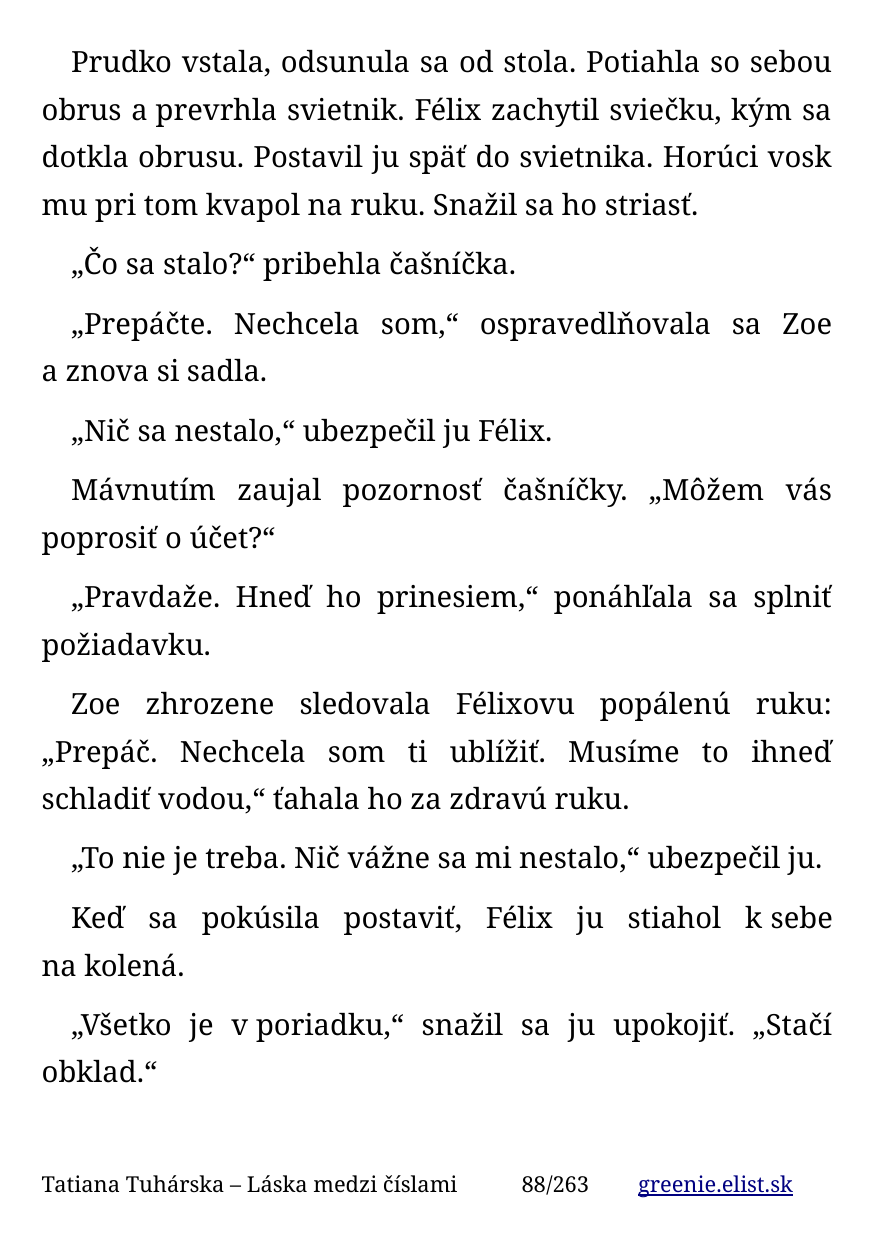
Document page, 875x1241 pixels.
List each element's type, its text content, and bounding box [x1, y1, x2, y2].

text Prudko vstala, odsunula sa od stola. Potiahla so sebou obrus a prevrhla svietnik. Félix zachytil sviečku, kým sa dotkla obrusu. Postavil ju späť do svietnika. Horúci vosk mu pri tom kvapol na ruku. Snažil sa ho striasť. [41, 41, 833, 224]
text „Nič sa nestalo,“ ubezpečil ju Félix. [41, 410, 833, 449]
text Mávnutím zaujal pozornosť čašníčky. „Môžem vás poprosiť o účet?“ [41, 469, 833, 557]
text „Prepáčte. Nechcela som,“ ospravedlňovala sa Zoe a znova si sadla. [41, 303, 833, 390]
text „To nie je treba. Nič vážne sa mi nestalo,“ ubezpečil ju. [41, 838, 833, 877]
text Keď sa pokúsila postaviť, Félix ju stiahol k sebe na kolená. [41, 897, 833, 984]
text „Čo sa stalo?“ pribehla čašníčka. [41, 243, 833, 283]
text „Všetko je v poriadku,“ snažil sa ju upokojiť. „Stačí obklad.“ [41, 1004, 833, 1091]
text „Pravdaže. Hneď ho prinesiem,“ ponáhľala sa splniť požiadavku. [41, 576, 833, 663]
text Zoe zhrozene sledovala Félixovu popálenú ruku: „Prepáč. Nechcela som ti ublížiť. Musíme to ihneď schladiť vodou,“ ťahala ho za zdravú ruku. [41, 683, 833, 818]
